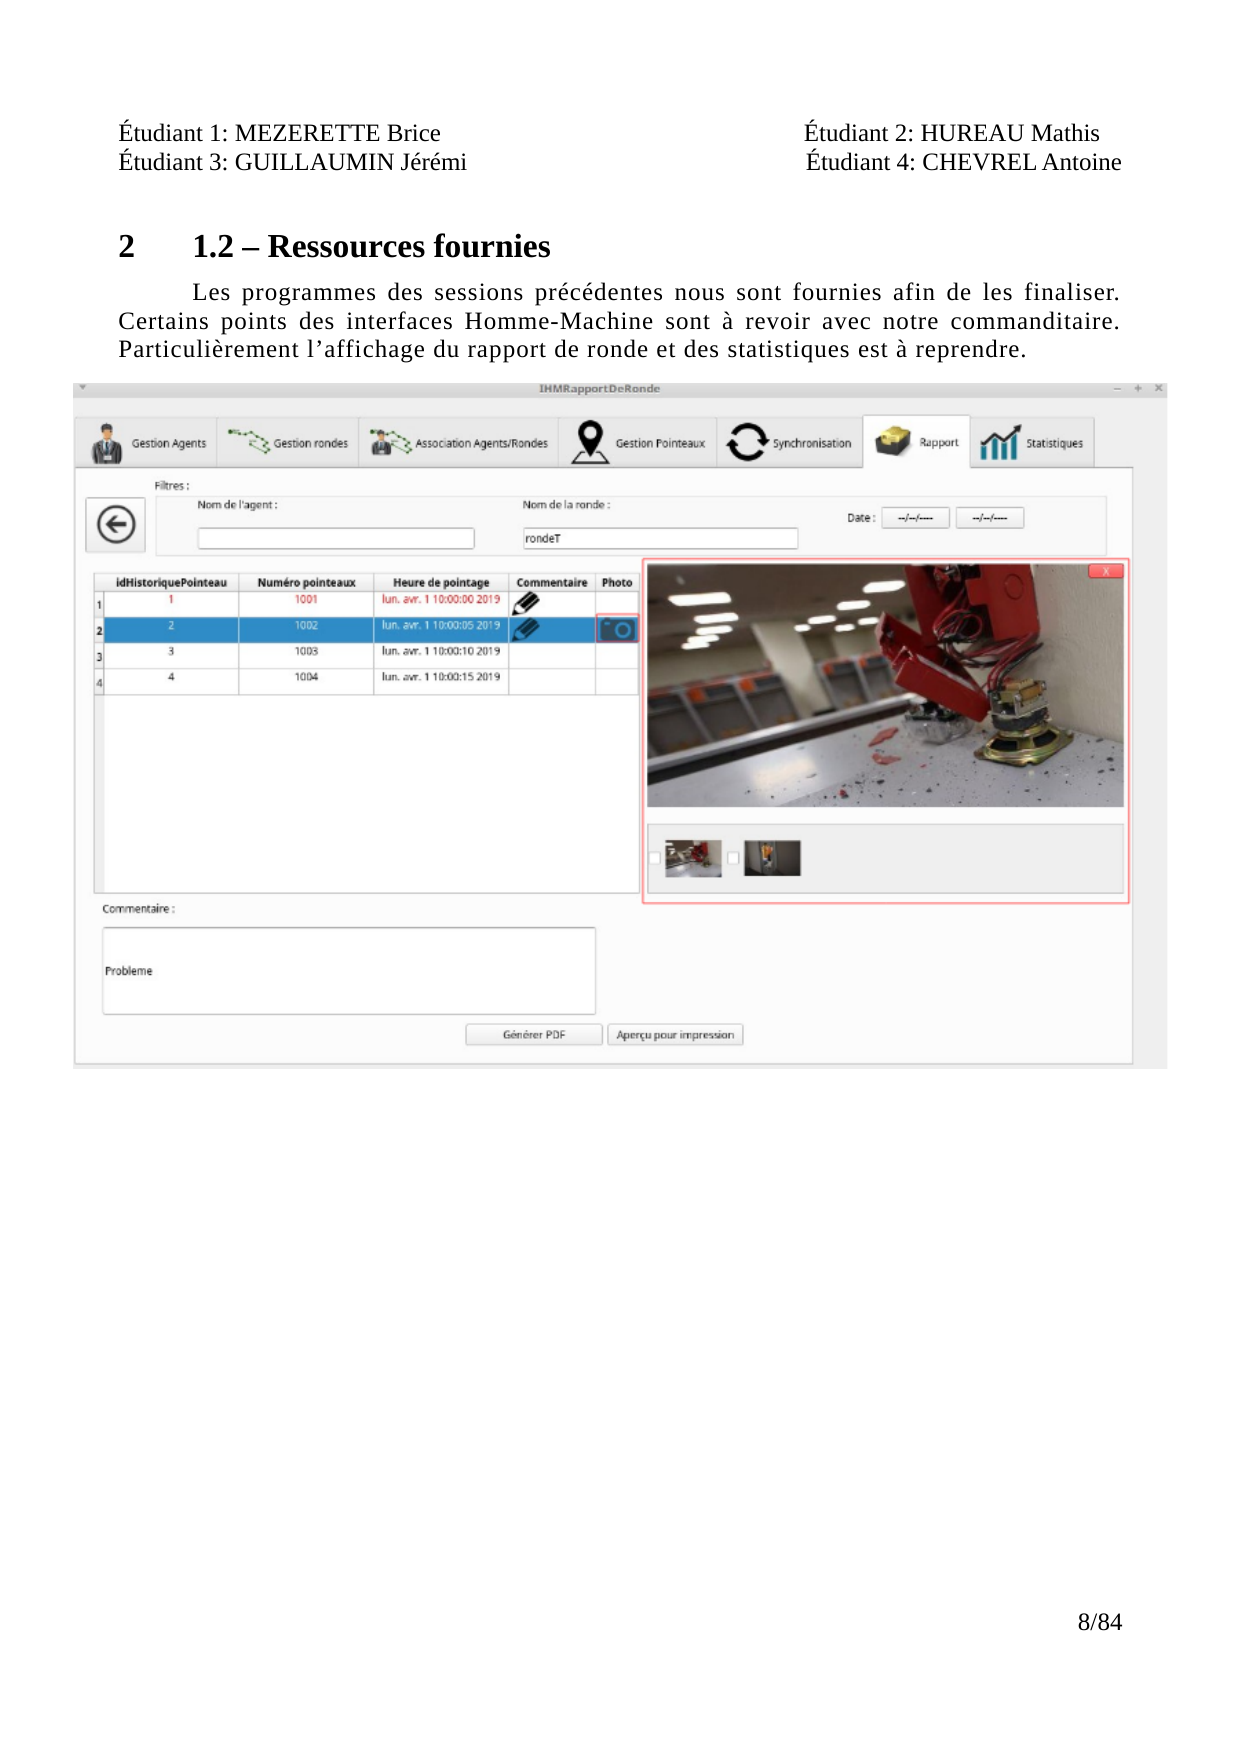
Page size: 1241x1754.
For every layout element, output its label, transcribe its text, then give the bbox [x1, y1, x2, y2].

text Les programmes des sessions précédentes nous sont fournies afin de les finaliser. Certains points des interfaces Homme-Machine sont à revoir avec notre commanditaire. Particulièrement l’affichage du rapport de ronde et des statistiques est à reprendre. [118, 277, 1122, 363]
picture [73, 383, 1168, 1069]
subtitle 1.2 – Ressources fournies [118, 226, 1122, 264]
